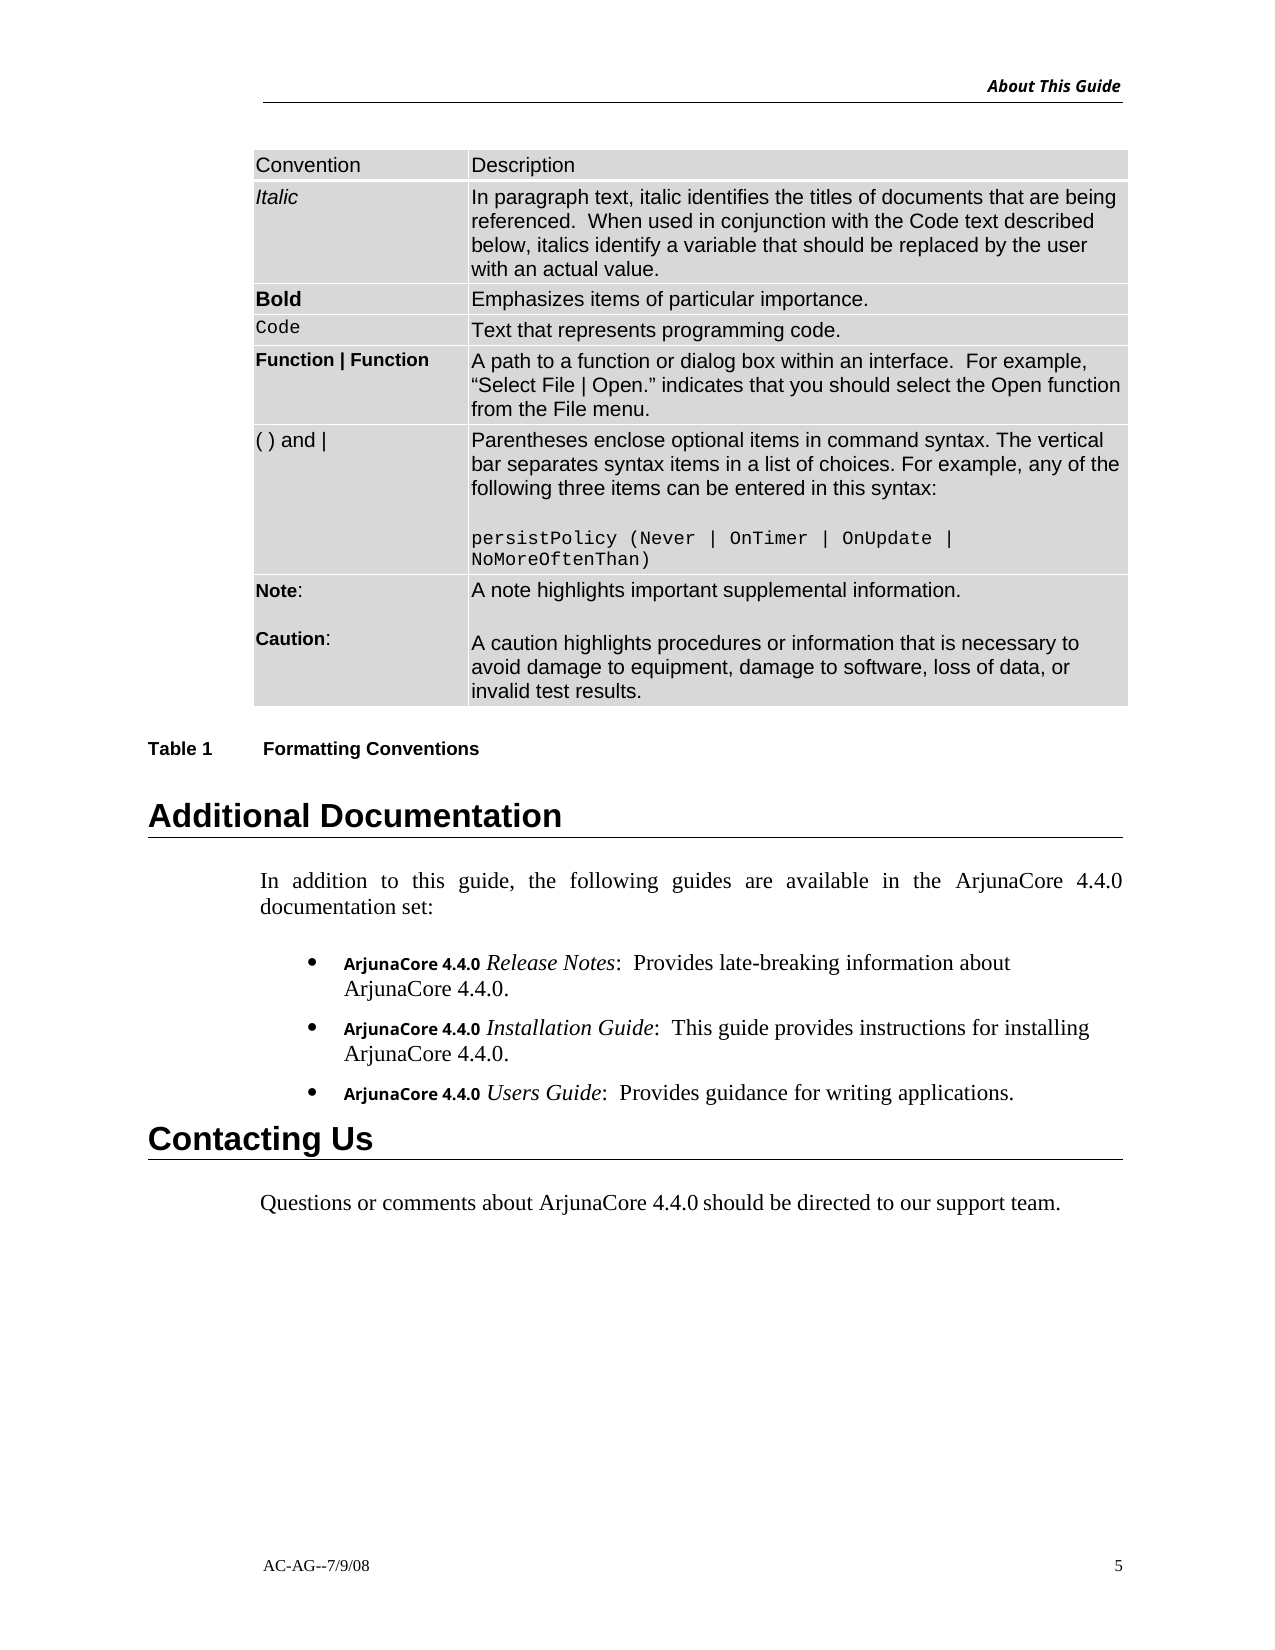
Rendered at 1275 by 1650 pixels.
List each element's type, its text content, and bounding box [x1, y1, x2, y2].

table_cell A note highlights important supplemental information. A caution highlights procedures or information that is necessary to avoid damage to equipment, damage to software, loss of data, or invalid test results. [469, 575, 1128, 706]
list ArjunaCore 4.4.0 Installation Guide: This guide provides instructions for installing ArjunaCore 4.4.0. [308, 1014, 1123, 1067]
table_cell Note: Caution: [254, 575, 468, 706]
table_cell Text that represents programming code. [469, 315, 1128, 345]
table_cell Parentheses enclose optional items in command syntax. The vertical bar separates syntax items in a list of choices. For example, any of the following three items can be entered in this syntax: persistPolicy (Never | OnTimer | OnUpdate | NoMoreOftenThan) [469, 425, 1128, 574]
text In addition to this guide, the following guides are available in the ArjunaCore 4.4.0 documentation set: [260, 867, 1123, 920]
subtitle Additional Documentation [148, 796, 1123, 837]
subtitle Contacting Us [148, 1119, 1123, 1159]
table_cell Code [254, 315, 468, 345]
table_cell Italic [254, 182, 468, 283]
table_cell A path to a function or dialog box within an interface. For example, “Select File | Open.” indicates that you should select the Open function from the File menu. [469, 346, 1128, 424]
list ArjunaCore 4.4.0 Users Guide: Provides guidance for writing applications. [308, 1079, 1123, 1106]
table_cell Emphasizes items of particular importance. [469, 284, 1128, 314]
table_cell Function | Function [254, 346, 468, 424]
list ArjunaCore 4.4.0 Release Notes: Provides late-breaking information about ArjunaCore 4.4.0. [308, 949, 1123, 1002]
table_cell Bold [254, 284, 468, 314]
text Table 1 Formatting Conventions [148, 737, 1123, 759]
table_cell ( ) and | [254, 425, 468, 574]
table_header Description [469, 150, 1128, 179]
table_cell In paragraph text, italic identifies the titles of documents that are being referenced. When used in conjunction with the Code text described below, italics identify a variable that should be replaced by the user with an actual value. [469, 182, 1128, 283]
text Questions or comments about ArjunaCore 4.4.0 should be directed to our support team. [260, 1189, 1123, 1216]
table_header Convention [254, 150, 468, 179]
